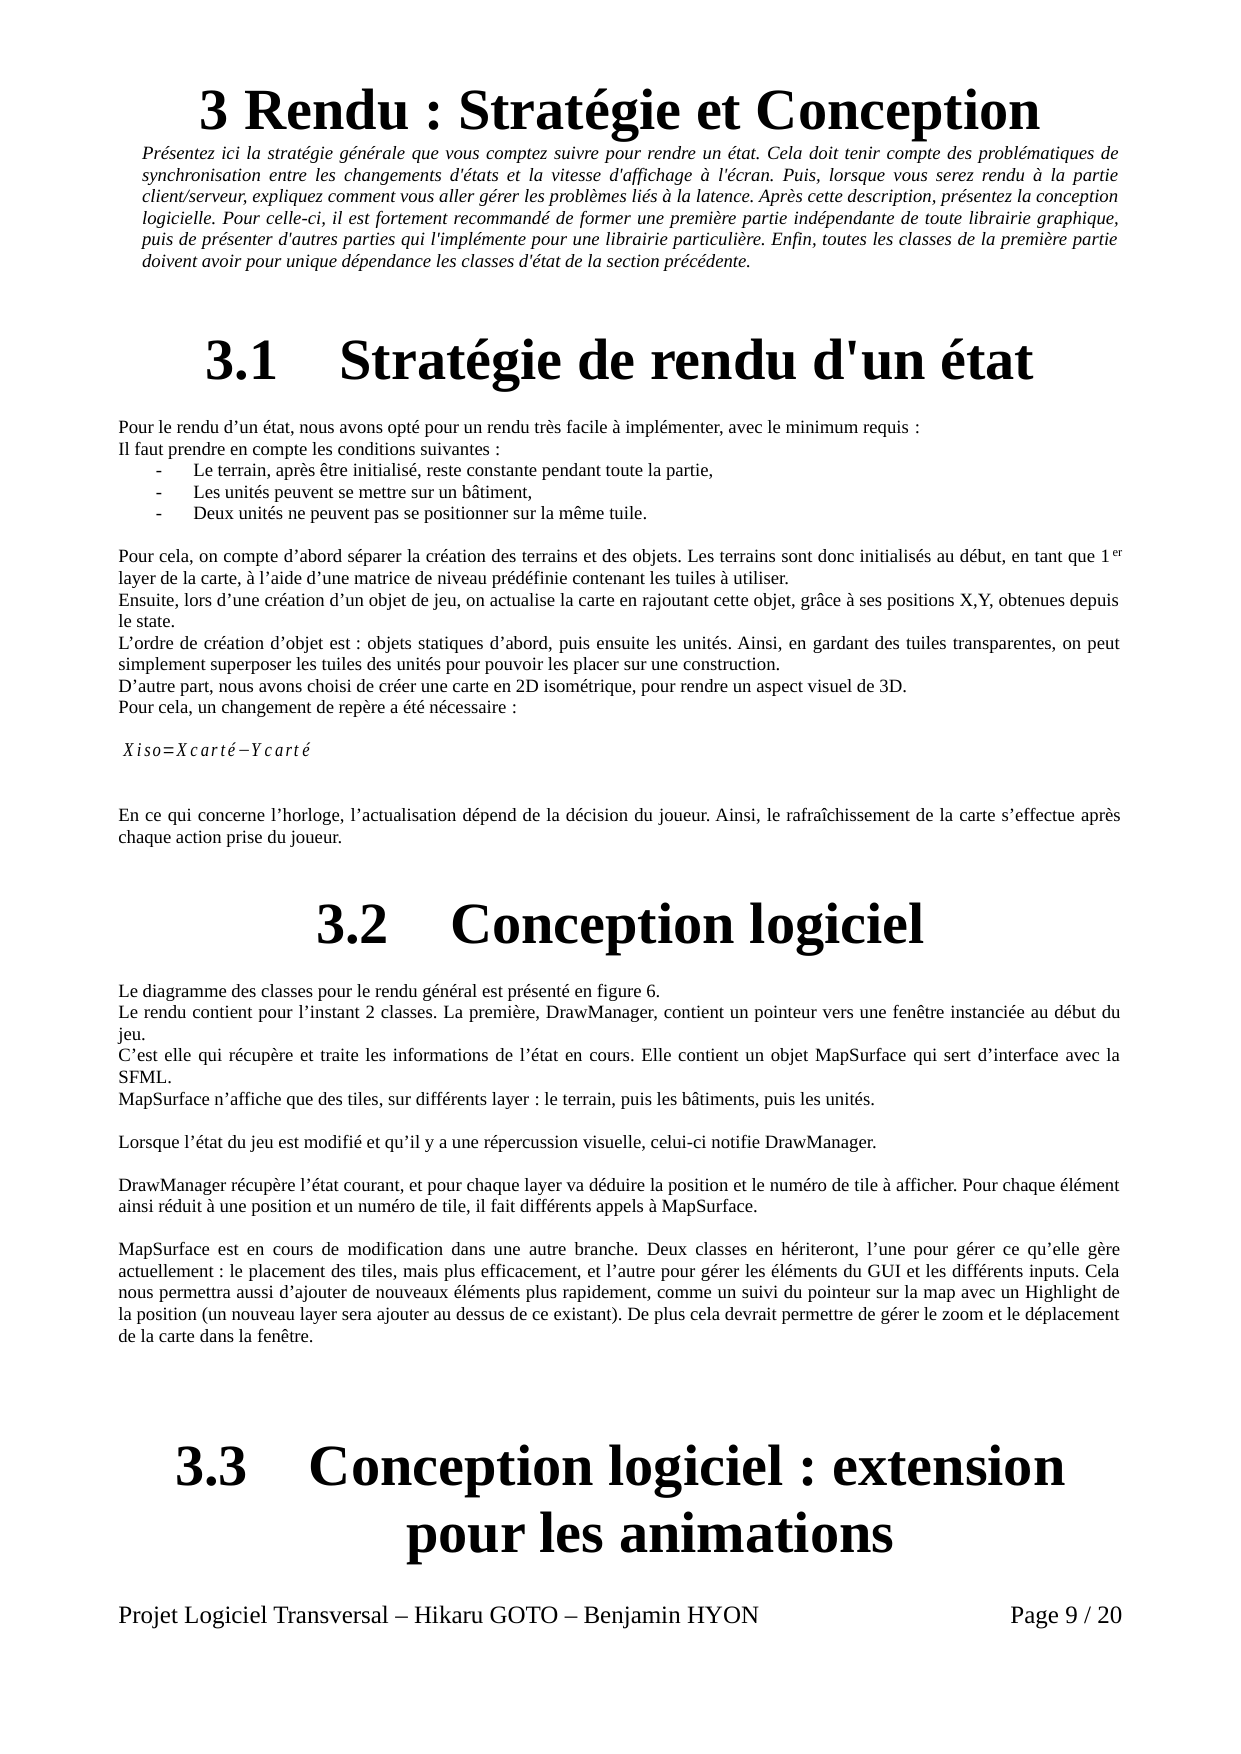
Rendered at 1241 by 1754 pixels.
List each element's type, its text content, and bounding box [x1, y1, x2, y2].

list Le terrain, après être initialisé, reste constante pendant toute la partie, [156, 459, 1122, 481]
text Le diagramme des classes pour le rendu général est présenté en figure 6. [118, 979, 1122, 1001]
text MapSurface est en cours de modification dans une autre branche. Deux classes en hériteront, l’une pour gérer ce qu’elle gère actuellement : le placement des tiles, mais plus efficacement, et l’autre pour gérer les éléments du GUI et les différents inputs. Cela nous permettra aussi d’ajouter de nouveaux éléments plus rapidement, comme un suivi du pointeur sur la map avec un Highlight de la position (un nouveau layer sera ajouter au dessus de ce existant). De plus cela devrait permettre de gérer le zoom et le déplacement de la carte dans la fenêtre. [118, 1238, 1122, 1346]
text Il faut prendre en compte les conditions suivantes : [118, 437, 1122, 459]
list Deux unités ne peuvent pas se positionner sur la même tuile. [156, 502, 1122, 524]
text MapSurface n’affiche que des tiles, sur différents layer : le terrain, puis les bâtiments, puis les unités. [118, 1087, 1122, 1109]
text C’est elle qui récupère et traite les informations de l’état en cours. Elle contient un objet MapSurface qui sert d’interface avec la SFML. [118, 1044, 1122, 1087]
text Présentez ici la stratégie générale que vous comptez suivre pour rendre un état. Cela doit tenir compte des problématiques de synchronisation entre les changements d'états et la vitesse d'affichage à l'écran. Puis, lorsque vous serez rendu à la partie client/serveur, expliquez comment vous aller gérer les problèmes liés à la latence. Après cette description, présentez la conception logicielle. Pour celle-ci, il est fortement recommandé de former une première partie indépendante de toute librairie graphique, puis de présenter d'autres parties qui l'implémente pour une librairie particulière. Enfin, toutes les classes de la première partie doivent avoir pour unique dépendance les classes d'état de la section précédente. [142, 142, 1122, 271]
text Le rendu contient pour l’instant 2 classes. La première, DrawManager, contient un pointeur vers une fenêtre instanciée au début du jeu. [118, 1001, 1122, 1044]
text D’autre part, nous avons choisi de créer une carte en 2D isométrique, pour rendre un aspect visuel de 3D. [118, 675, 1122, 696]
text Pour le rendu d’un état, nous avons opté pour un rendu très facile à implémenter, avec le minimum requis : [118, 416, 1122, 437]
text En ce qui concerne l’horloge, l’actualisation dépend de la décision du joueur. Ainsi, le rafraîchissement de la carte s’effectue après chaque action prise du joueur. [118, 804, 1122, 847]
list Les unités peuvent se mettre sur un bâtiment, [156, 481, 1122, 502]
text Pour cela, on compte d’abord séparer la création des terrains et des objets. Les terrains sont donc initialisés au début, en tant que 1er layer de la carte, à l’aide d’une matrice de niveau prédéfinie contenant les tuiles à utiliser. [118, 545, 1122, 588]
text DrawManager récupère l’état courant, et pour chaque layer va déduire la position et le numéro de tile à afficher. Pour chaque élément ainsi réduit à une position et un numéro de tile, il fait différents appels à MapSurface. [118, 1174, 1122, 1217]
text Pour cela, un changement de repère a été nécessaire : [118, 696, 1122, 718]
text L’ordre de création d’objet est : objets statiques d’abord, puis ensuite les unités. Ainsi, en gardant des tuiles transparentes, on peut simplement superposer les tuiles des unités pour pouvoir les placer sur une construction. [118, 632, 1122, 675]
subtitle Rendu : Stratégie et Conception [118, 75, 1122, 142]
subtitle Conception logiciel : extension pour les animations [118, 1431, 1122, 1565]
text Lorsque l’état du jeu est modifié et qu’il y a une répercussion visuelle, celui-ci notifie DrawManager. [118, 1131, 1122, 1152]
subtitle Conception logiciel [118, 889, 1122, 956]
subtitle Stratégie de rendu d'un état [118, 325, 1122, 392]
text Ensuite, lors d’une création d’un objet de jeu, on actualise la carte en rajoutant cette objet, grâce à ses positions X,Y, obtenues depuis le state. [118, 588, 1122, 632]
